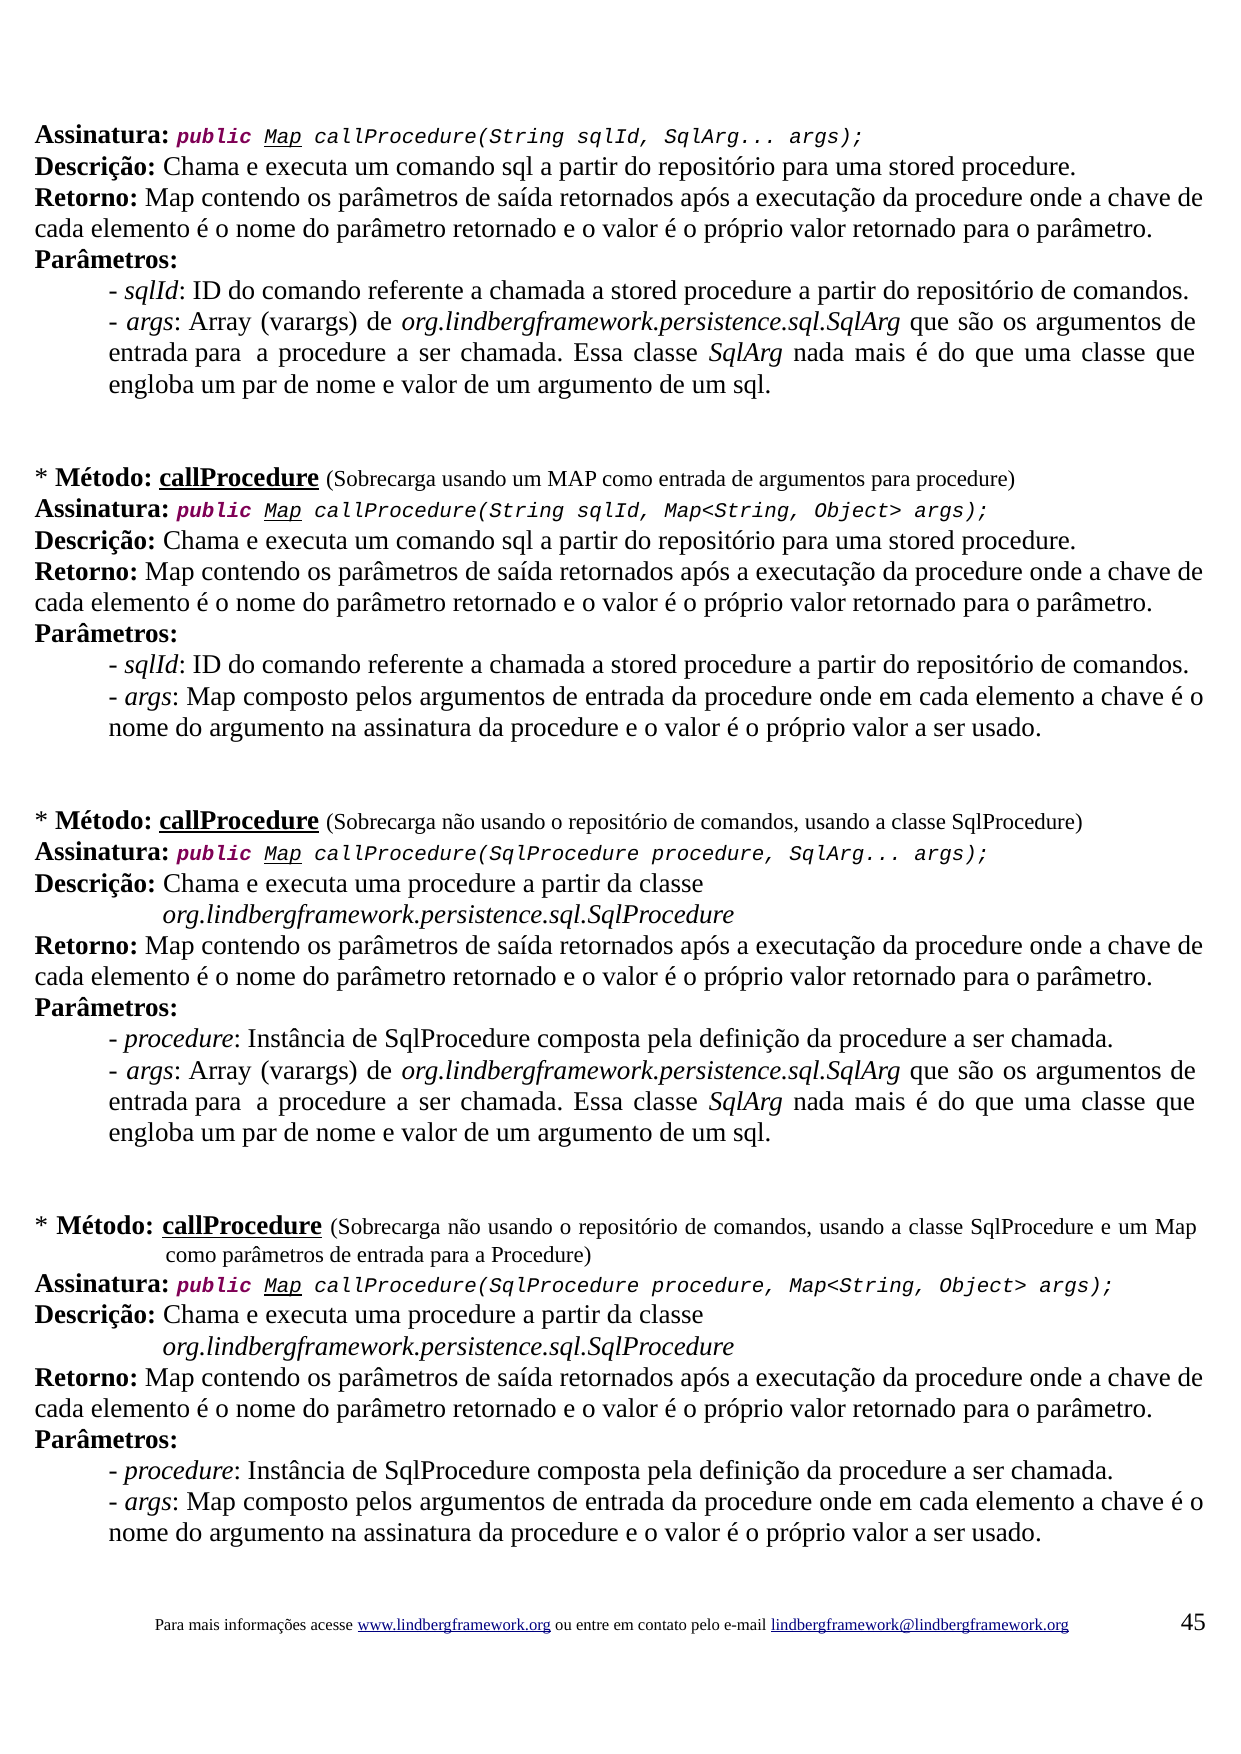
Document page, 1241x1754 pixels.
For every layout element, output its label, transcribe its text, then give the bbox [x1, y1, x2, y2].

text Descrição: Chama e executa um comando sql a partir do repositório para uma stored procedure. [34, 524, 1206, 555]
text org.lindbergframework.persistence.sql.SqlProcedure [34, 1330, 1206, 1361]
text Assinatura: public Map callProcedure(String sqlId, SqlArg... args); [34, 118, 1206, 150]
text Parâmetros: [34, 1423, 1206, 1454]
text * Método: callProcedure (Sobrecarga não usando o repositório de comandos, usando a classe SqlProcedure) [34, 804, 1206, 835]
text Parâmetros: [34, 243, 1206, 274]
text - sqlId: ID do comando referente a chamada a stored procedure a partir do repositório de comandos. [34, 274, 1206, 305]
text Parâmetros: [34, 991, 1206, 1023]
text Assinatura: public Map callProcedure(SqlProcedure procedure, Map<String, Object> args); [34, 1267, 1206, 1298]
text Assinatura: public Map callProcedure(SqlProcedure procedure, SqlArg... args); [34, 835, 1206, 867]
text Retorno: Map contendo os parâmetros de saída retornados após a executação da procedure onde a chave de cada elemento é o nome do parâmetro retornado e o valor é o próprio valor retornado para o parâmetro. [34, 181, 1206, 243]
text * Método: callProcedure (Sobrecarga não usando o repositório de comandos, usando a classe SqlProcedure e um Map como parâmetros de entrada para a Procedure) [34, 1209, 1206, 1267]
text - args: Map composto pelos argumentos de entrada da procedure onde em cada elemento a chave é o nome do argumento na assinatura da procedure e o valor é o próprio valor a ser usado. [34, 679, 1206, 742]
text org.lindbergframework.persistence.sql.SqlProcedure [34, 898, 1206, 929]
text Descrição: Chama e executa uma procedure a partir da classe [34, 1298, 1206, 1330]
text Retorno: Map contendo os parâmetros de saída retornados após a executação da procedure onde a chave de cada elemento é o nome do parâmetro retornado e o valor é o próprio valor retornado para o parâmetro. [34, 1361, 1206, 1423]
text Descrição: Chama e executa um comando sql a partir do repositório para uma stored procedure. [34, 150, 1206, 181]
text - procedure: Instância de SqlProcedure composta pela definição da procedure a ser chamada. [34, 1454, 1206, 1485]
text * Método: callProcedure (Sobrecarga usando um MAP como entrada de argumentos para procedure) [34, 461, 1206, 492]
text - sqlId: ID do comando referente a chamada a stored procedure a partir do repositório de comandos. [34, 648, 1206, 679]
text - args: Array (varargs) de org.lindbergframework.persistence.sql.SqlArg que são os argumentos de entrada para a procedure a ser chamada. Essa classe SqlArg nada mais é do que uma classe que engloba um par de nome e valor de um argumento de um sql. [34, 305, 1206, 399]
text - procedure: Instância de SqlProcedure composta pela definição da procedure a ser chamada. [34, 1023, 1206, 1054]
text Parâmetros: [34, 617, 1206, 648]
text - args: Array (varargs) de org.lindbergframework.persistence.sql.SqlArg que são os argumentos de entrada para a procedure a ser chamada. Essa classe SqlArg nada mais é do que uma classe que engloba um par de nome e valor de um argumento de um sql. [34, 1054, 1206, 1147]
text Retorno: Map contendo os parâmetros de saída retornados após a executação da procedure onde a chave de cada elemento é o nome do parâmetro retornado e o valor é o próprio valor retornado para o parâmetro. [34, 555, 1206, 617]
text Assinatura: public Map callProcedure(String sqlId, Map<String, Object> args); [34, 492, 1206, 524]
text Descrição: Chama e executa uma procedure a partir da classe [34, 867, 1206, 898]
text Retorno: Map contendo os parâmetros de saída retornados após a executação da procedure onde a chave de cada elemento é o nome do parâmetro retornado e o valor é o próprio valor retornado para o parâmetro. [34, 929, 1206, 991]
text - args: Map composto pelos argumentos de entrada da procedure onde em cada elemento a chave é o nome do argumento na assinatura da procedure e o valor é o próprio valor a ser usado. [34, 1485, 1206, 1548]
